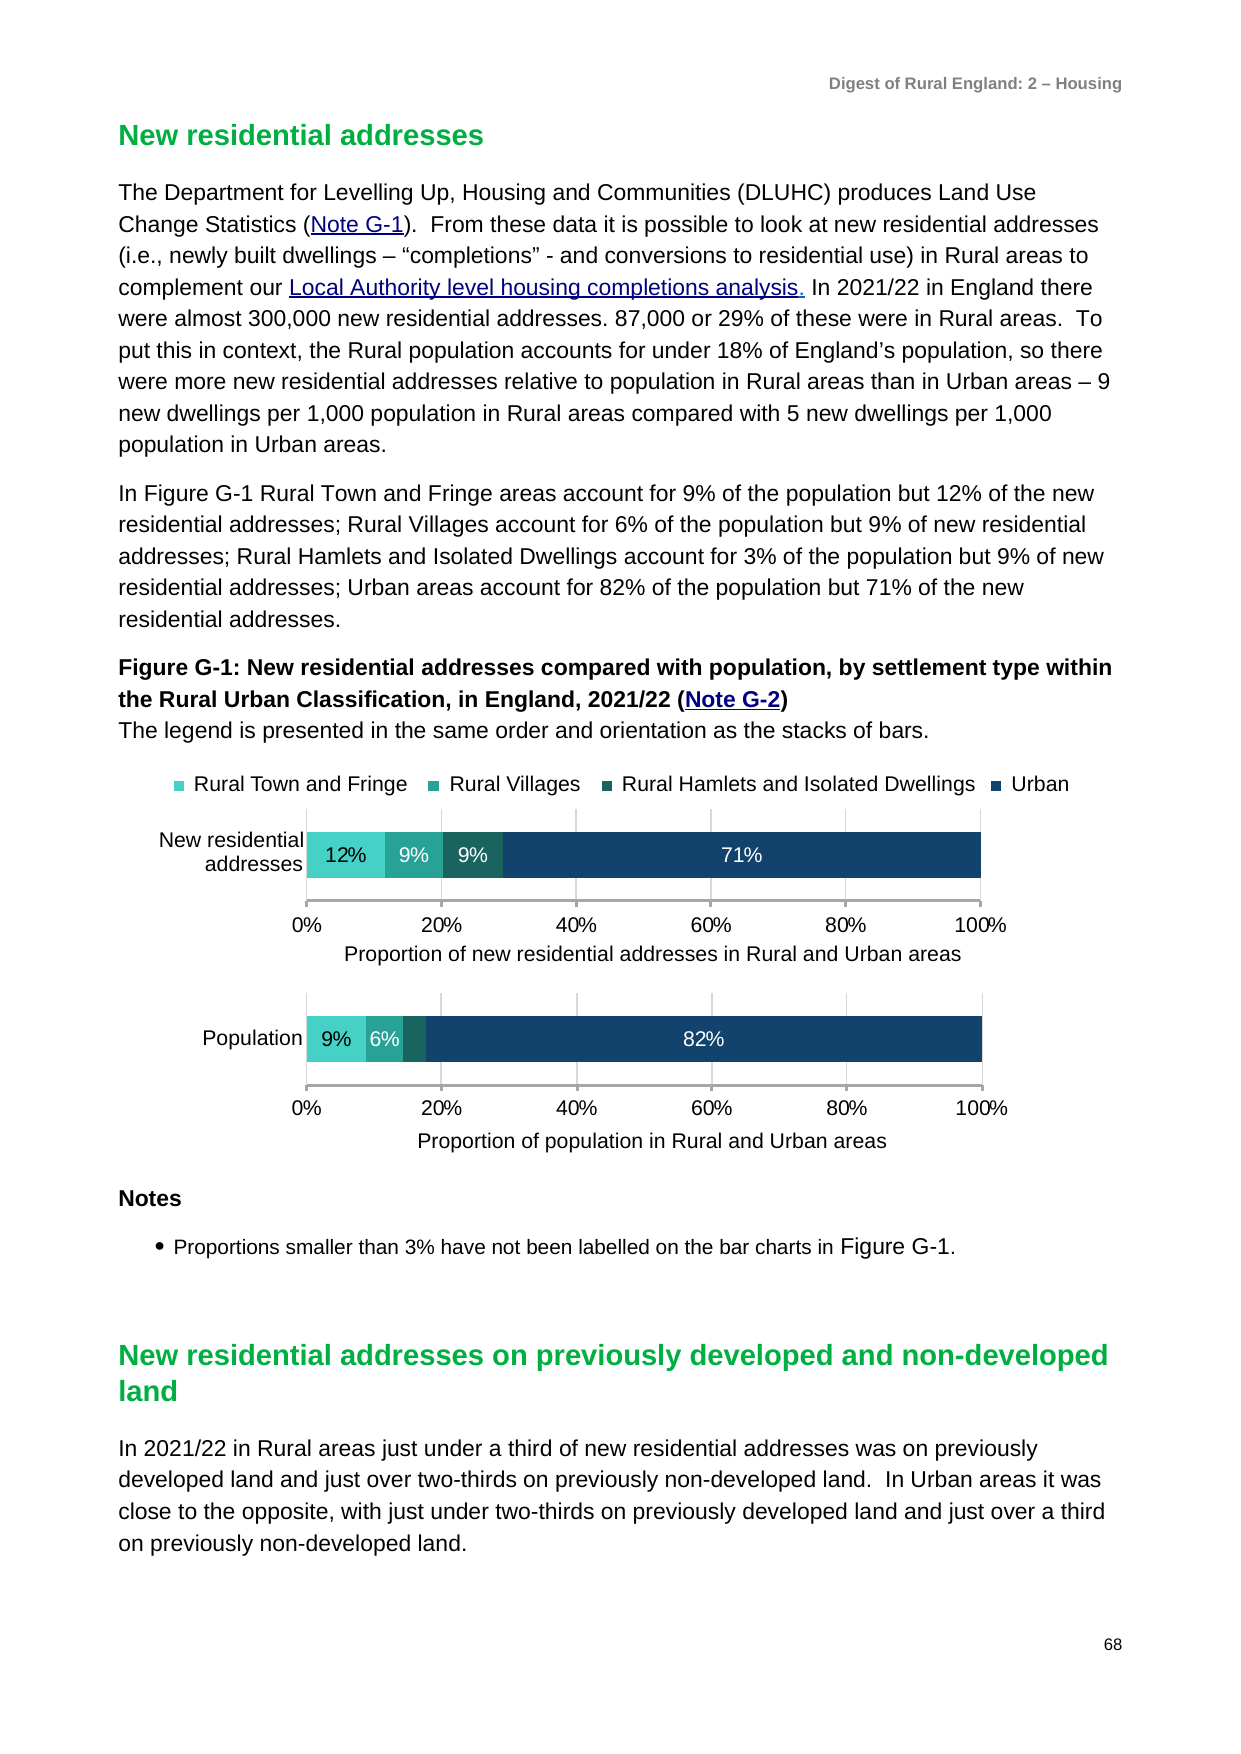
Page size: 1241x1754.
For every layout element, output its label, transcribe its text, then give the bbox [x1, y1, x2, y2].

subtitle New residential addresses [118, 118, 1122, 152]
subtitle New residential addresses on previously developed and non-developed land [118, 1338, 1122, 1407]
text The Department for Levelling Up, Housing and Communities (DLUHC) produces Land Use Change Statistics (Note G-1). From these data it is possible to look at new residential addresses (i.e., newly built dwellings – “completions” - and conversions to residential use) in Rural areas to complement our Local Authority level housing completions analysis. In 2021/22 in England there were almost 300,000 new residential addresses. 87,000 or 29% of these were in Rural areas. To put this in context, the Rural population accounts for under 18% of England’s population, so there were more new residential addresses relative to population in Rural areas than in Urban areas – 9 new dwellings per 1,000 population in Rural areas compared with 5 new dwellings per 1,000 population in Urban areas. [118, 179, 1122, 458]
text In Figure G‑1 Rural Town and Fringe areas account for 9% of the population but 12% of the new residential addresses; Rural Villages account for 6% of the population but 9% of new residential addresses; Rural Hamlets and Isolated Dwellings account for 3% of the population but 9% of new residential addresses; Urban areas account for 82% of the population but 71% of the new residential addresses. [118, 480, 1122, 632]
list Proportions smaller than 3% have not been labelled on the bar charts in Figure G‑1. [156, 1233, 1122, 1260]
text Figure G‑1: New residential addresses compared with population, by settlement type within the Rural Urban Classification, in England, 2021/22 (Note G-2) [118, 654, 1122, 712]
text In 2021/22 in Rural areas just under a third of new residential addresses was on previously developed land and just over two-thirds on previously non-developed land. In Urban areas it was close to the opposite, with just under two-thirds on previously developed land and just over a third on previously non-developed land. [118, 1435, 1122, 1556]
text The legend is presented in the same order and orientation as the stacks of bars. [118, 717, 1122, 744]
text Notes [118, 1185, 1122, 1211]
